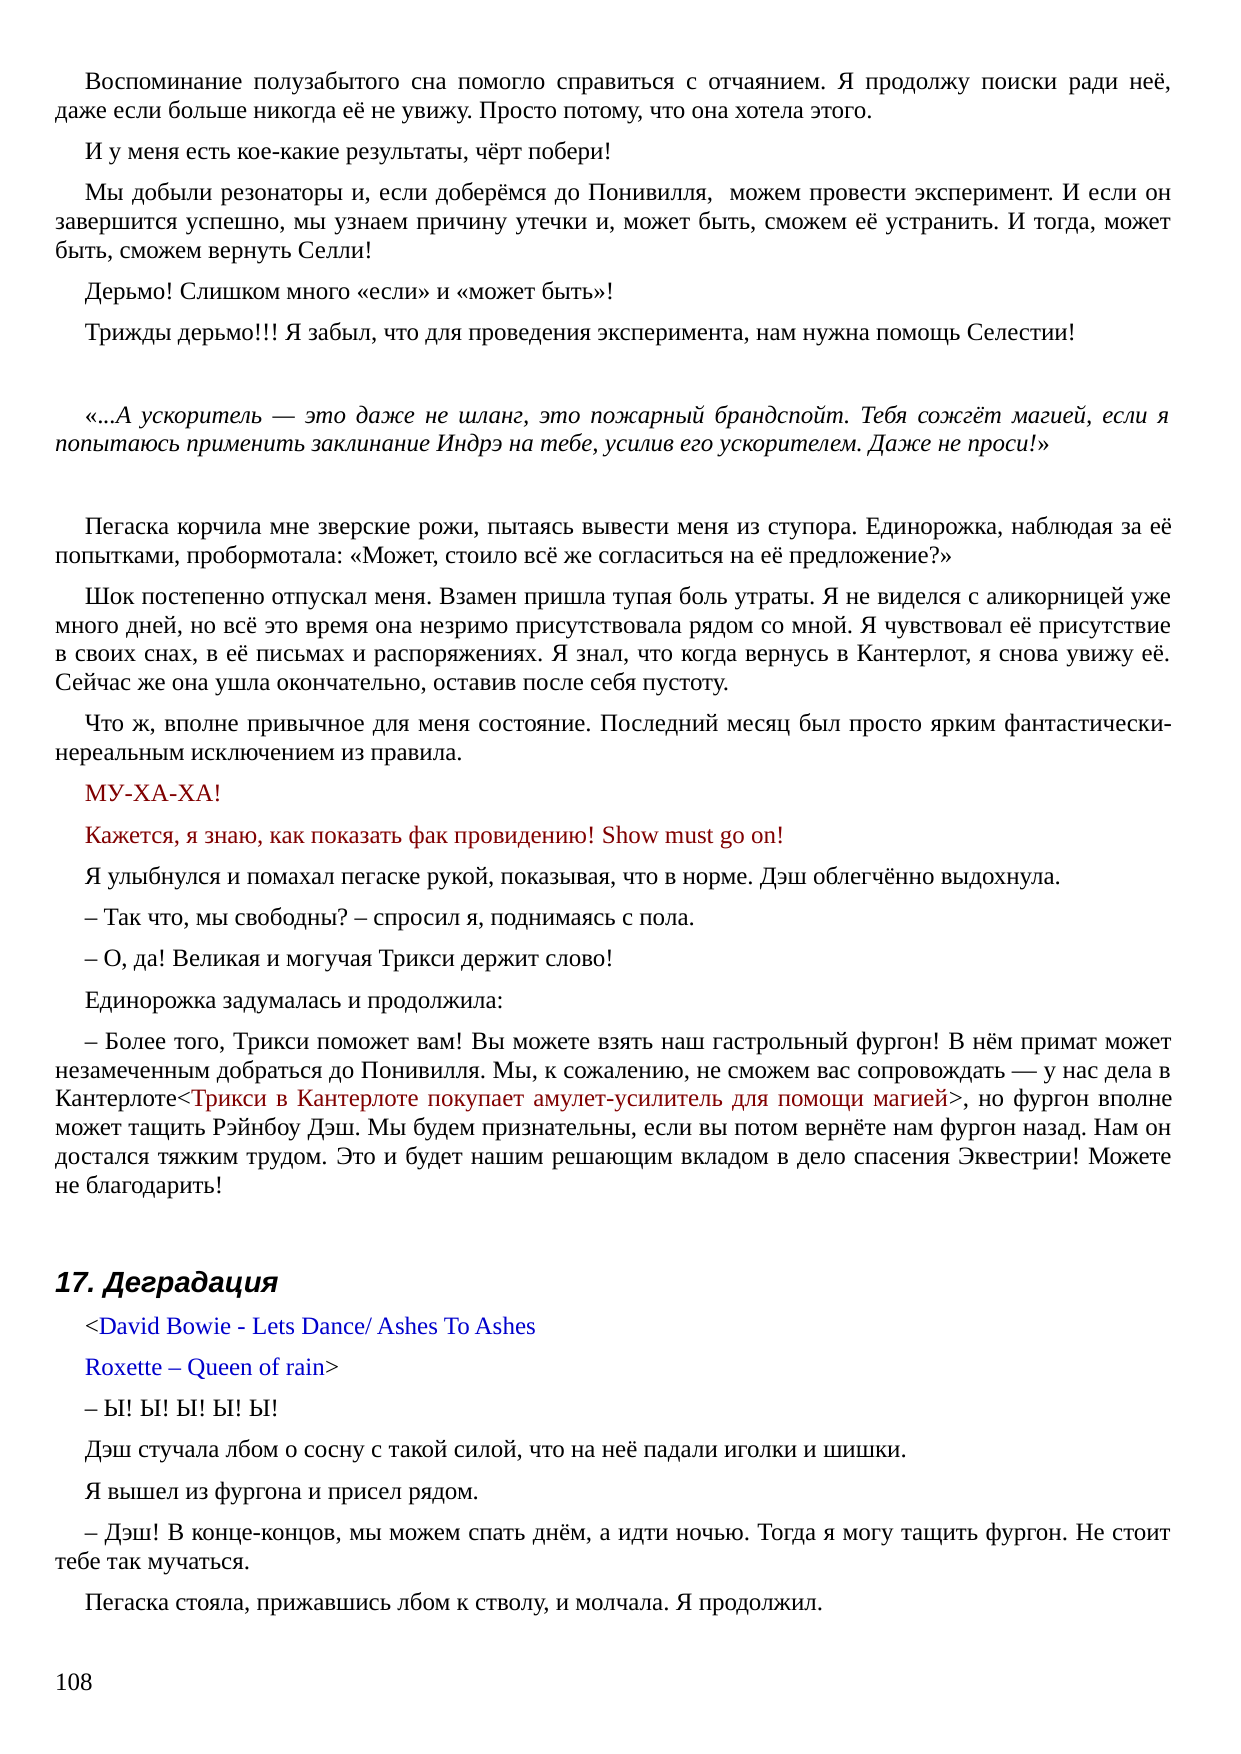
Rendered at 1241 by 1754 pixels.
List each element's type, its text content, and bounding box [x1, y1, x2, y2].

text – О, да! Великая и могучая Трикси держит слово! [55, 943, 1173, 972]
text Дерьмо! Слишком много «если» и «может быть»! [55, 276, 1173, 305]
text Пегаска корчила мне зверские рожи, пытаясь вывести меня из ступора. Единорожка, наблюдая за её попытками, пробормотала: «Может, стоило всё же согласиться на её предложение?» [55, 511, 1173, 568]
text «...А ускоритель — это даже не шланг, это пожарный брандспойт. Тебя сожгёт магией, если я попытаюсь применить заклинание Индрэ на тебе, усилив его ускорителем. Даже не проси!» [55, 400, 1173, 457]
text Кажется, я знаю, как показать фак провидению! Show must go on! [55, 820, 1173, 848]
text И у меня есть кое-какие результаты, чёрт побери! [55, 136, 1173, 165]
text Что ж, вполне привычное для меня состояние. Последний месяц был просто ярким фантастически-нереальным исключением из правила. [55, 708, 1173, 766]
text Пегаска стояла, прижавшись лбом к стволу, и молчала. Я продолжил. [55, 1587, 1173, 1616]
text Дэш стучала лбом о сосну с такой силой, что на неё падали иголки и шишки. [55, 1434, 1173, 1463]
text <David Bowie - Lets Dance/ Ashes To Ashes [55, 1311, 1173, 1339]
text – Ы! Ы! Ы! Ы! Ы! [55, 1393, 1173, 1422]
text Трижды дерьмо!!! Я забыл, что для проведения эксперимента, нам нужна помощь Селестии! [55, 317, 1173, 346]
text Roxette – Queen of rain> [55, 1352, 1173, 1381]
text Мы добыли резонаторы и, если доберёмся до Понивилля, можем провести эксперимент. И если он завершится успешно, мы узнаем причину утечки и, может быть, сможем её устранить. И тогда, может быть, сможем вернуть Селли! [55, 177, 1173, 263]
text Воспоминание полузабытого сна помогло справиться с отчаянием. Я продолжу поиски ради неё, даже если больше никогда её не увижу. Просто потому, что она хотела этого. [55, 66, 1173, 123]
text – Дэш! В конце-концов, мы можем спать днём, а идти ночью. Тогда я могу тащить фургон. Не стоит тебе так мучаться. [55, 1517, 1173, 1574]
text Шок постепенно отпускал меня. Взамен пришла тупая боль утраты. Я не виделся с аликорницей уже много дней, но всё это время она незримо присутствовала рядом со мной. Я чувствовал её присутствие в своих снах, в её письмах и распоряжениях. Я знал, что когда вернусь в Кантерлот, я снова увижу её. Сейчас же она ушла окончательно, оставив после себя пустоту. [55, 581, 1173, 696]
text МУ-ХА-ХА! [55, 778, 1173, 807]
text Единорожка задумалась и продолжила: [55, 985, 1173, 1013]
text – Более того, Трикси поможет вам! Вы можете взять наш гастрольный фургон! В нём примат может незамеченным добраться до Понивилля. Мы, к сожалению, не сможем вас сопровождать — у нас дела в Кантерлоте<Трикси в Кантерлоте покупает амулет-усилитель для помощи магией>, но фургон вполне может тащить Рэйнбоу Дэш. Мы будем признательны, если вы потом вернёте нам фургон назад. Нам он достался тяжким трудом. Это и будет нашим решающим вкладом в дело спасения Эквестрии! Можете не благодарить! [55, 1026, 1173, 1198]
text Я вышел из фургона и присел рядом. [55, 1476, 1173, 1504]
text – Так что, мы свободны? – спросил я, поднимаясь с пола. [55, 902, 1173, 931]
subtitle 17. Деградация [55, 1265, 1173, 1298]
text Я улыбнулся и помахал пегаске рукой, показывая, что в норме. Дэш облегчённо выдохнула. [55, 861, 1173, 890]
